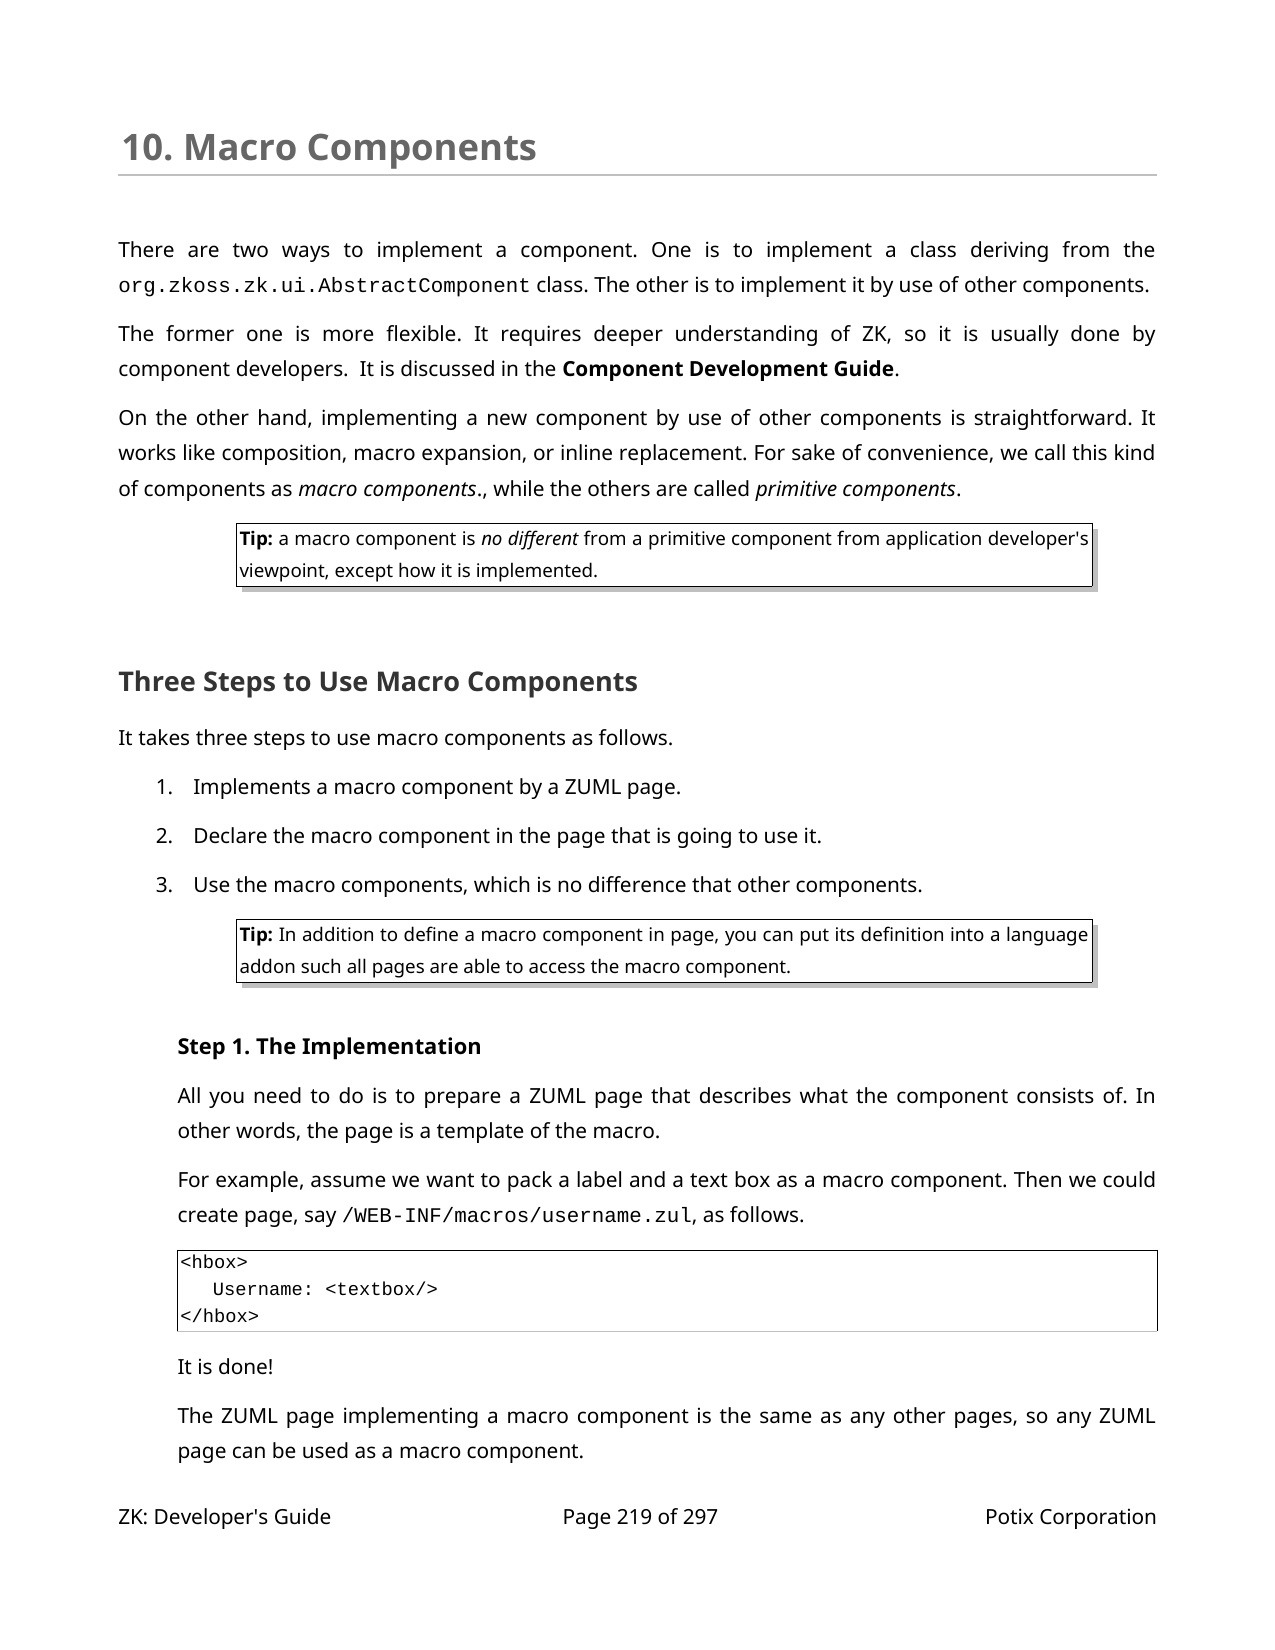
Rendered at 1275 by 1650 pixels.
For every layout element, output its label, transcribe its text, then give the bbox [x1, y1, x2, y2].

text The former one is more flexible. It requires deeper understanding of ZK, so it is usually done by component developers. It is discussed in the Component Development Guide. [118, 319, 1157, 383]
text All you need to do is to prepare a ZUML page that describes what the component consists of. In other words, the page is a template of the macro. [177, 1081, 1157, 1144]
list Use the macro components, which is no difference that other components. [156, 870, 1157, 898]
list Declare the macro component in the page that is going to use it. [156, 821, 1157, 849]
text For example, assume we want to pack a label and a text box as a macro component. Then we could create page, say /WEB-INF/macros/username.zul, as follows. [177, 1165, 1157, 1229]
text Username: <textbox/> [178, 1277, 1157, 1301]
text On the other hand, implementing a new component by use of other components is straightforward. It works like composition, macro expansion, or inline replacement. For sake of convenience, we call this kind of components as macro components., while the others are called primitive components. [118, 403, 1157, 502]
subtitle 10. Macro Components [118, 118, 1157, 174]
text Tip: In addition to define a macro component in page, you can put its definition into a language addon such all pages are able to access the macro component. [237, 920, 1092, 982]
text It is done! [177, 1352, 1157, 1380]
subtitle Three Steps to Use Macro Components [118, 663, 1157, 699]
text The ZUML page implementing a macro component is the same as any other pages, so any ZUML page can be used as a macro component. [177, 1401, 1157, 1464]
list Implements a macro component by a ZUML page. [156, 772, 1157, 800]
text There are two ways to implement a component. One is to implement a class deriving from the org.zkoss.zk.ui.AbstractComponent class. The other is to implement it by use of other components. [118, 235, 1157, 299]
subtitle Step 1. The Implementation [177, 1031, 1157, 1061]
text </hbox> [178, 1304, 1157, 1331]
text It takes three steps to use macro components as follows. [118, 723, 1157, 751]
text Tip: a macro component is no different from a primitive component from application developer's viewpoint, except how it is implemented. [237, 524, 1092, 586]
text <hbox> [178, 1251, 1157, 1274]
